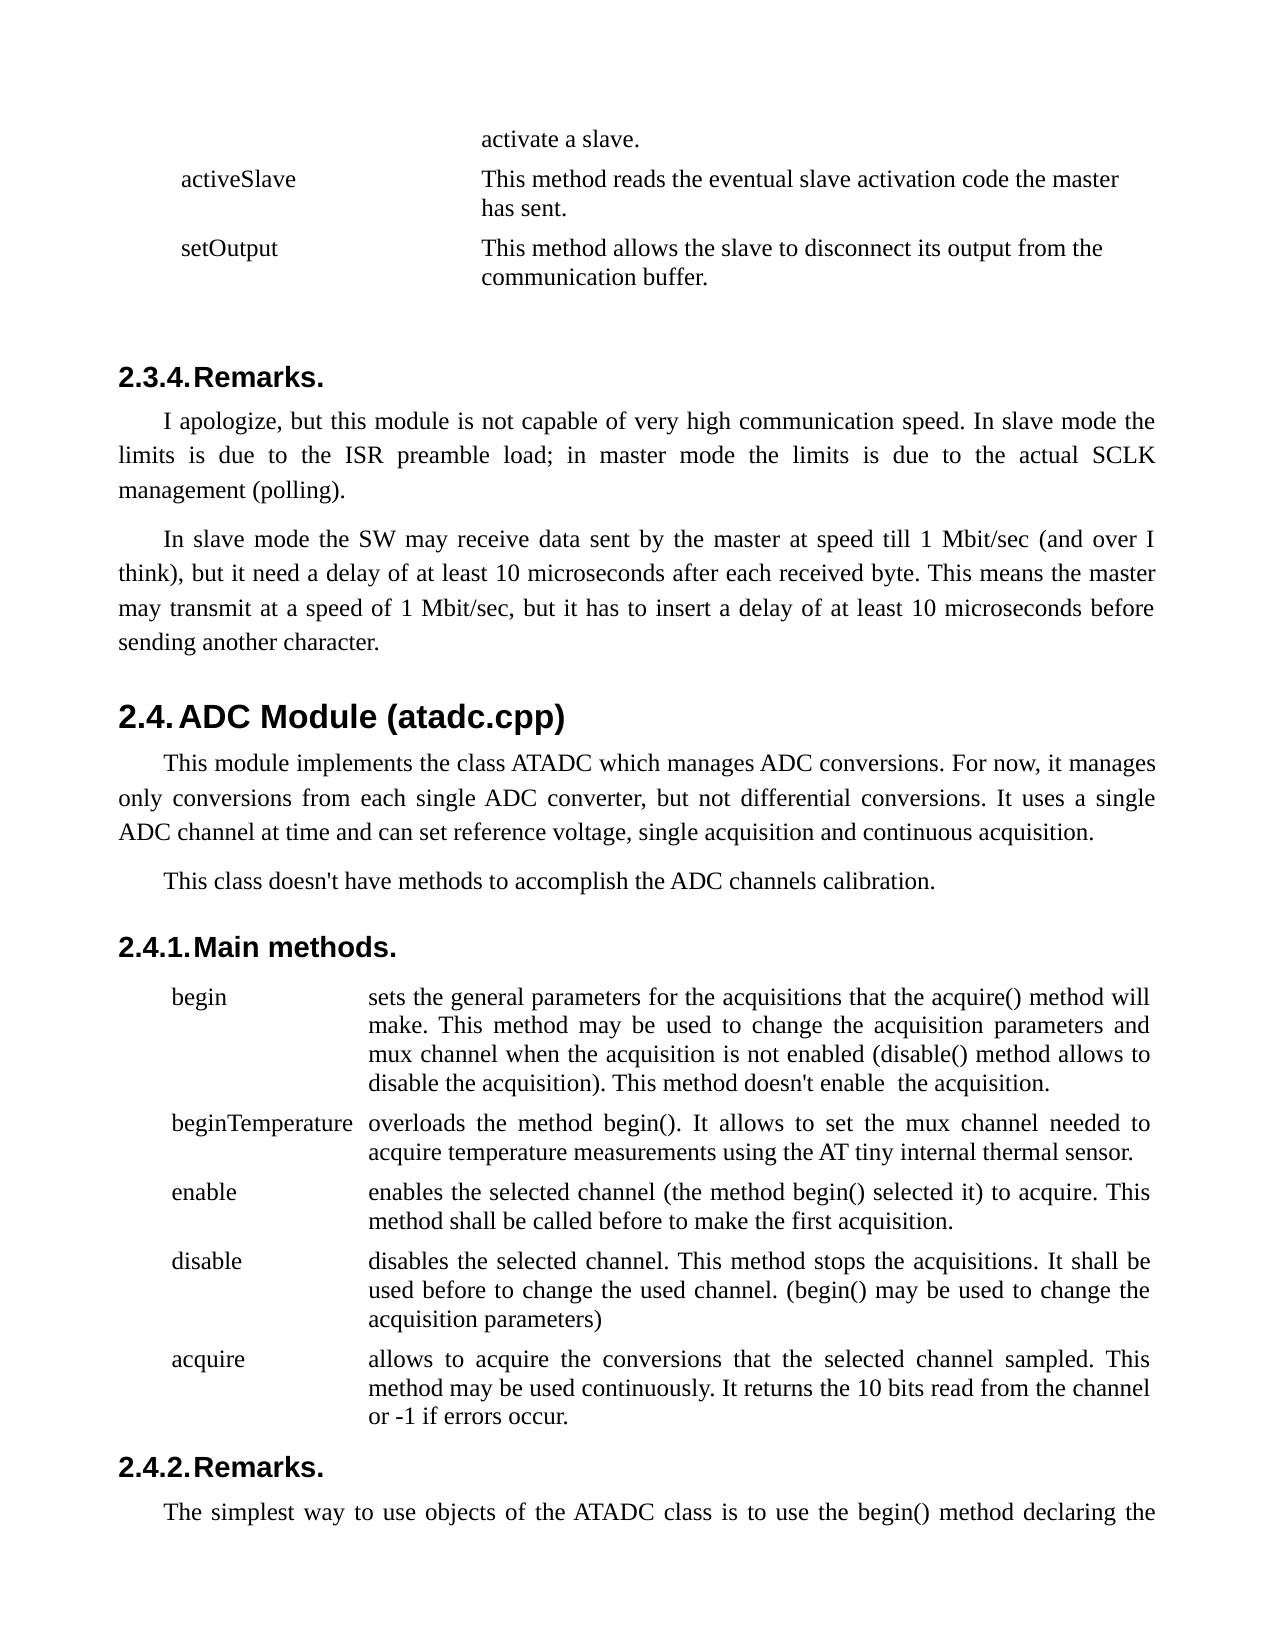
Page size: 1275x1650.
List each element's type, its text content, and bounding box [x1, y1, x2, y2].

table_cell disable [166, 1241, 362, 1338]
text In slave mode the SW may receive data sent by the master at speed till 1 Mbit/sec (and over I think), but it need a delay of at least 10 microseconds after each received byte. This means the master may transmit at a speed of 1 Mbit/sec, but it has to insert a delay of at least 10 microseconds before sending another character. [118, 524, 1157, 656]
table_cell overloads the method begin(). It allows to set the mux channel needed to acquire temperature measurements using the AT tiny internal thermal sensor. [362, 1103, 1157, 1172]
table_cell This method allows the slave to disconnect its output from the communication buffer. [475, 227, 1157, 296]
table_cell [175, 118, 475, 158]
table_cell allows to acquire the conversions that the selected channel sampled. This method may be used continuously. It returns the 10 bits read from the channel or -1 if errors occur. [362, 1338, 1157, 1436]
text I apologize, but this module is not capable of very high communication speed. In slave mode the limits is due to the ISR preamble load; in master mode the limits is due to the actual SCLK management (polling). [118, 406, 1157, 504]
text This class doesn't have methods to accomplish the ADC channels calibration. [118, 866, 1157, 895]
table_header begin [166, 976, 362, 1103]
subtitle Remarks. [118, 360, 1157, 393]
table_cell activate a slave. [475, 118, 1157, 158]
text The simplest way to use objects of the ATADC class is to use the begin() method declaring the [118, 1497, 1157, 1525]
table_cell enables the selected channel (the method begin() selected it) to acquire. This method shall be called before to make the first acquisition. [362, 1172, 1157, 1241]
table_header sets the general parameters for the acquisitions that the acquire() method will make. This method may be used to change the acquisition parameters and mux channel when the acquisition is not enabled (disable() method allows to disable the acquisition). This method doesn't enable the acquisition. [362, 976, 1157, 1103]
table_cell This method reads the eventual slave activation code the master has sent. [475, 158, 1157, 227]
table_cell setOutput [175, 227, 475, 296]
table_cell beginTemperature [166, 1103, 362, 1172]
subtitle ADC Module (atadc.cpp) [118, 697, 1157, 736]
table_cell activeSlave [175, 158, 475, 227]
table_cell disables the selected channel. This method stops the acquisitions. It shall be used before to change the used channel. (begin() may be used to change the acquisition parameters) [362, 1241, 1157, 1338]
table_cell acquire [166, 1338, 362, 1436]
text This module implements the class ATADC which manages ADC conversions. For now, it manages only conversions from each single ADC converter, but not differential conversions. It uses a single ADC channel at time and can set reference voltage, single acquisition and continuous acquisition. [118, 748, 1157, 846]
subtitle Main methods. [118, 930, 1157, 964]
table_cell enable [166, 1172, 362, 1241]
subtitle Remarks. [118, 1451, 1157, 1484]
